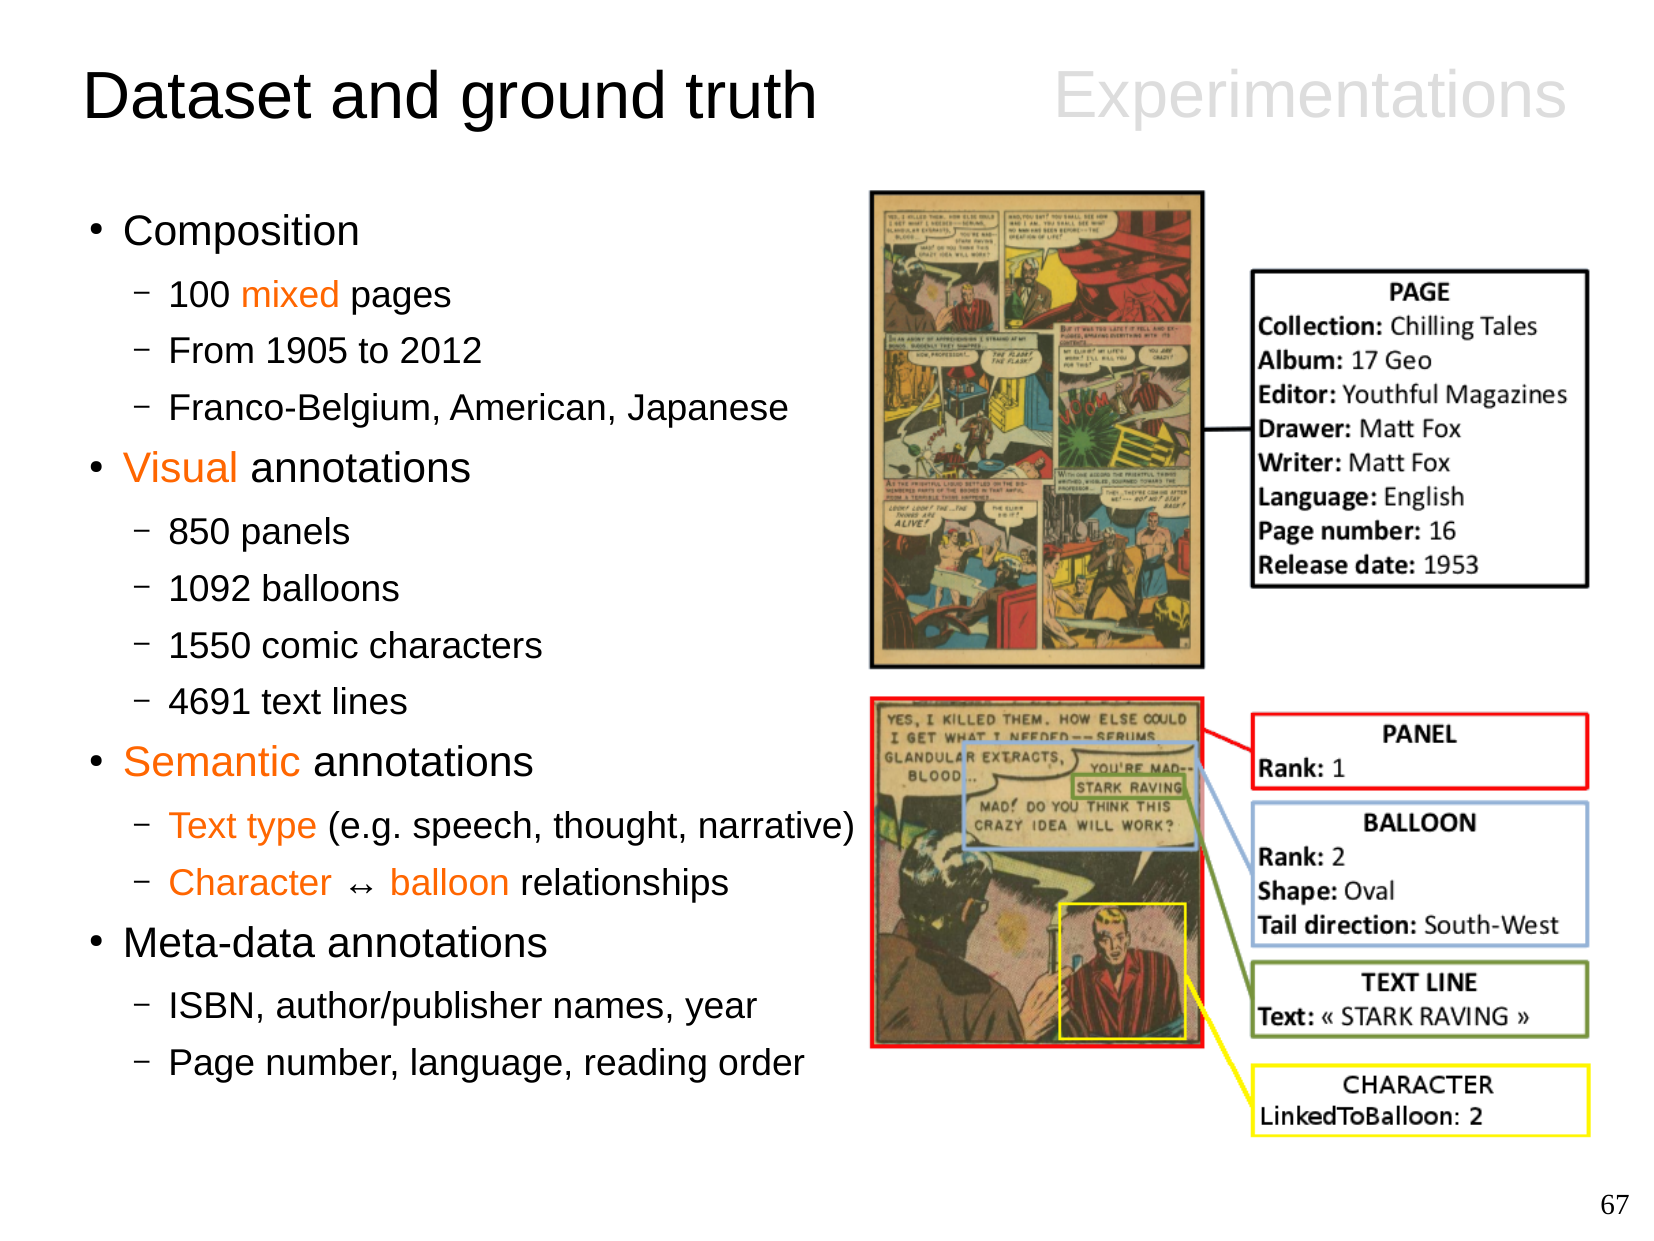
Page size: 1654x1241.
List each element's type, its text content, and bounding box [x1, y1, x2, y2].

title Dataset and ground truth [82, 49, 1571, 142]
list Composition 100 mixed pages From 1905 to 2012 Franco-Belgium, American, Japanese Visual annotations 850 panels 1092 balloons 1550 comic characters 4691 text lines Semantic annotations Text type (e.g. speech, thought, narrative) Character ↔ balloon relationships Meta-data annotations ISBN, author/publisher names, year Page number, language, reading order [77, 206, 862, 1134]
picture [862, 185, 1595, 1140]
